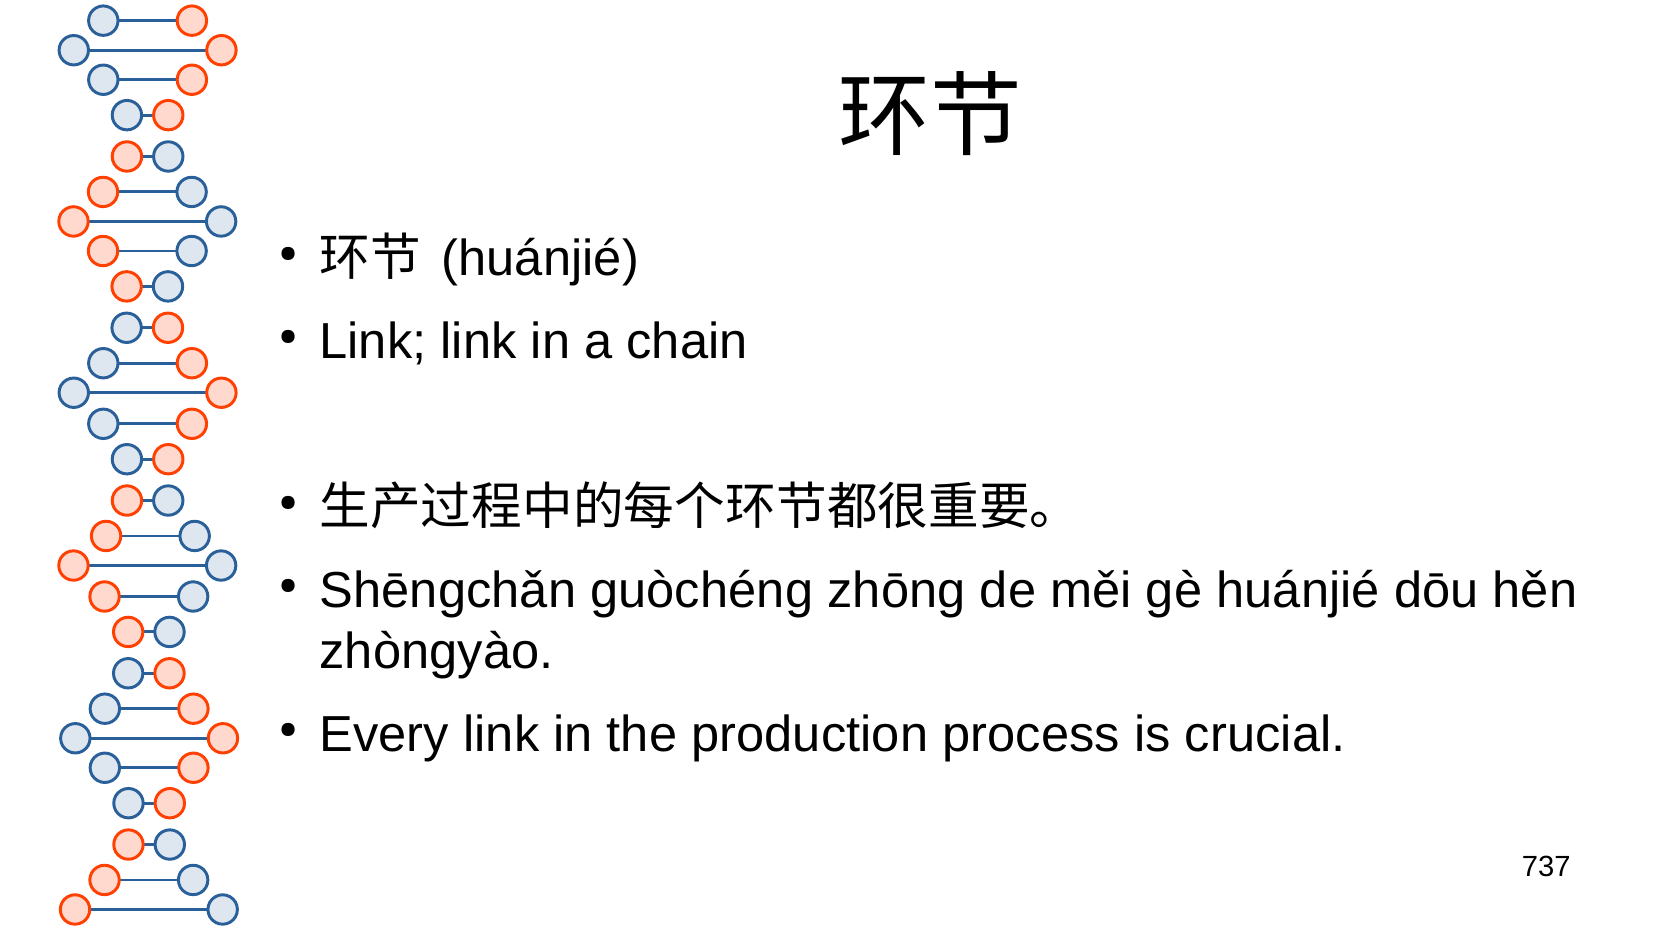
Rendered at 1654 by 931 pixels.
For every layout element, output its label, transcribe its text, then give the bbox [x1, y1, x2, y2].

title 环节 [265, 35, 1595, 189]
list 环节 (huánjié) Link; link in a chain 生产过程中的每个环节都很重要。 Shēngchǎn guòchéng zhōng de měi gè huánjié dōu hěn zhòngyào. Every link in the production process is crucial. [265, 224, 1595, 764]
